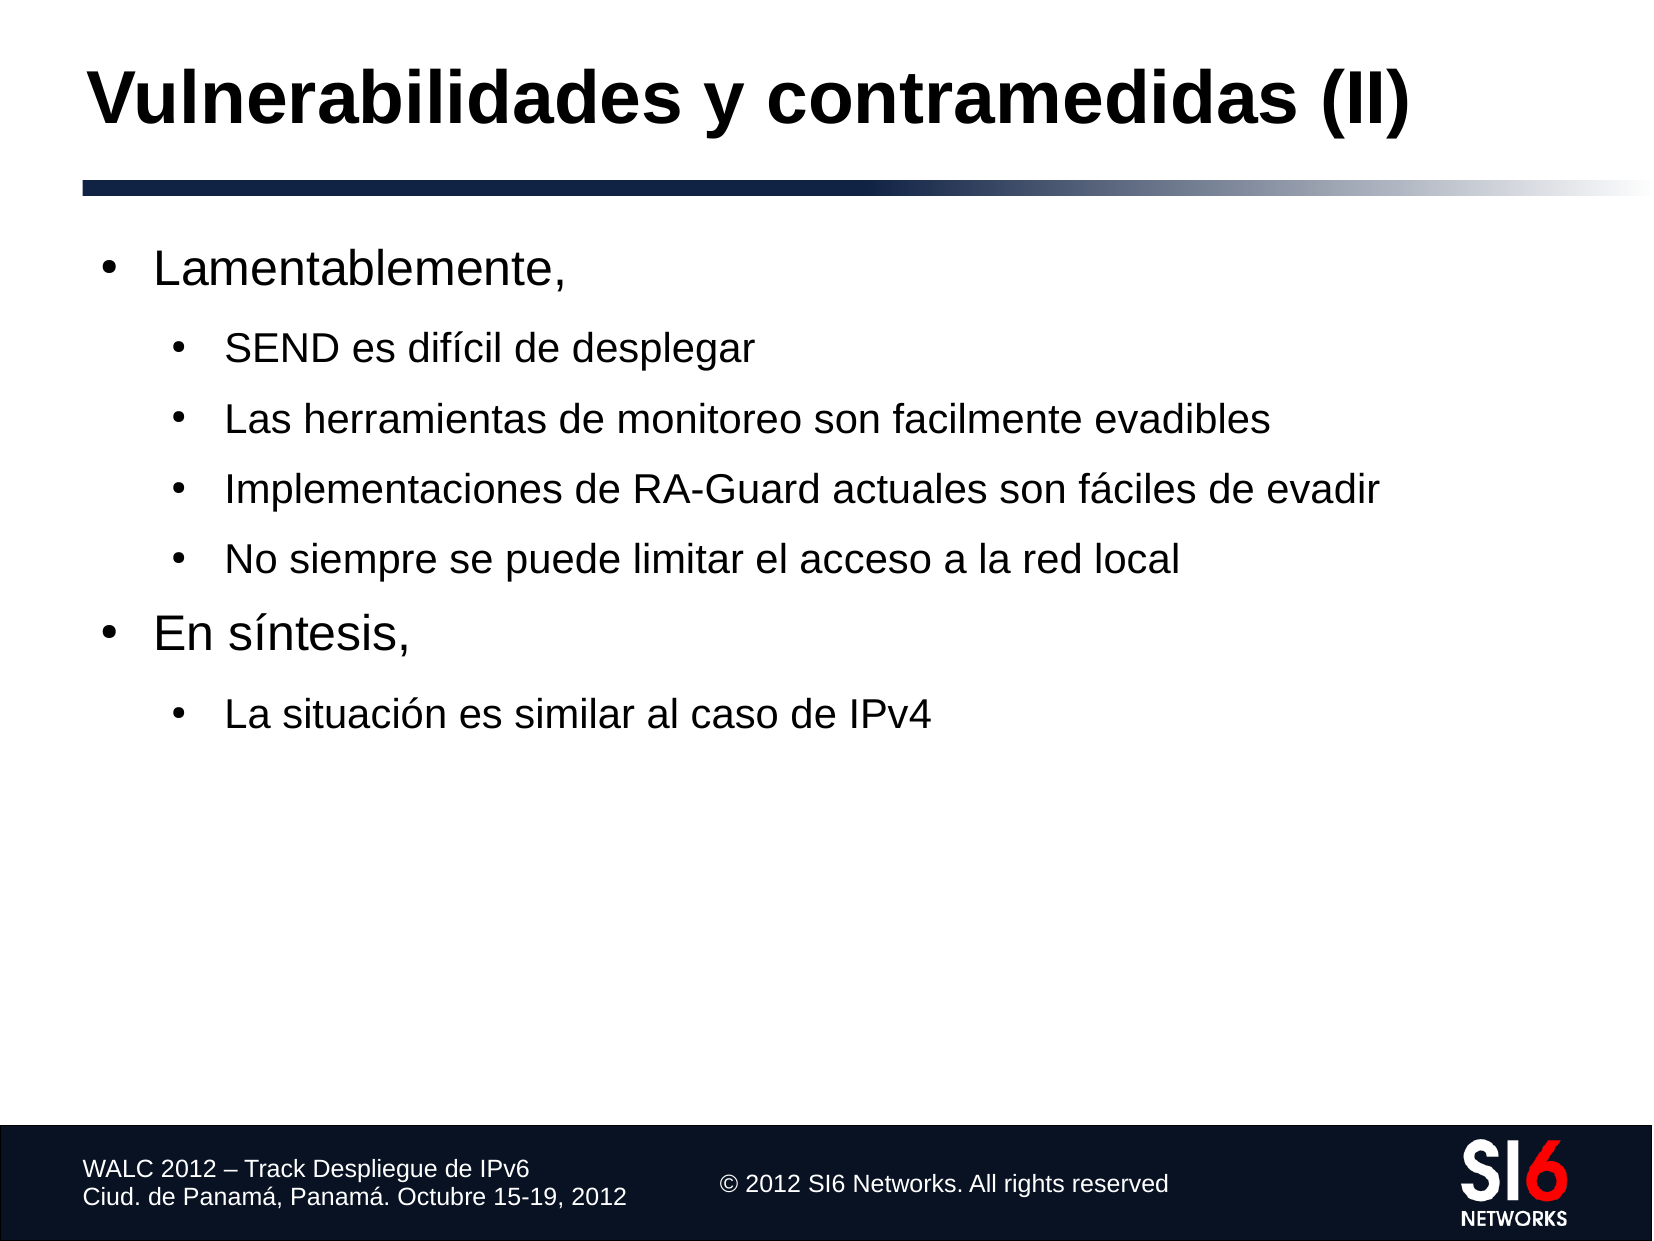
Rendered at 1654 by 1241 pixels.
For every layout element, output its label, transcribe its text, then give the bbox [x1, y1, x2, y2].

list Lamentablemente, SEND es difícil de desplegar Las herramientas de monitoreo son facilmente evadibles Implementaciones de RA-Guard actuales son fáciles de evadir No siempre se puede limitar el acceso a la red local En síntesis, La situación es similar al caso de IPv4 [82, 240, 1571, 1059]
title Vulnerabilidades y contramedidas (II) [86, 30, 1576, 166]
picture [1461, 1139, 1567, 1226]
